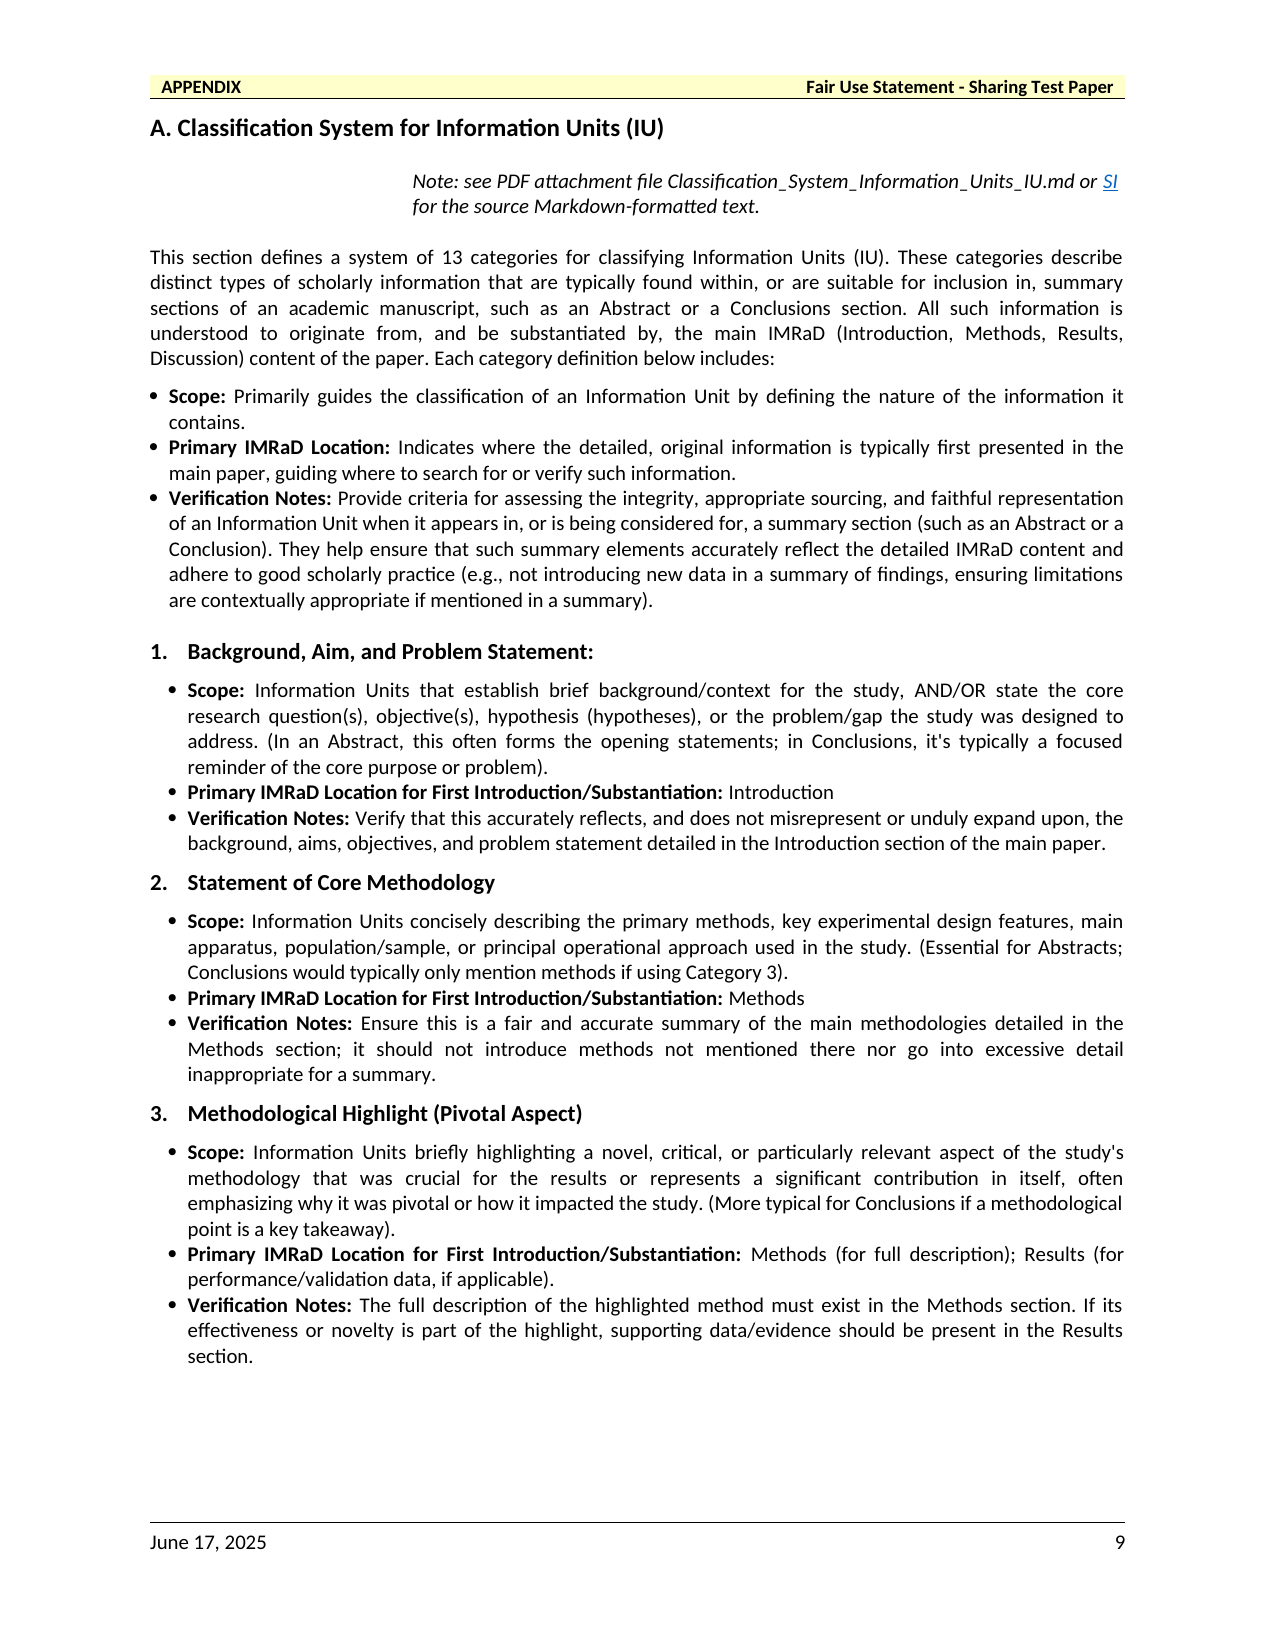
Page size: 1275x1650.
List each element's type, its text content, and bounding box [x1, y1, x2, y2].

subtitle Statement of Core Methodology [150, 868, 1125, 896]
list Verification Notes: Provide criteria for assessing the integrity, appropriate sourcing, and faithful representation of an Information Unit when it appears in, or is being considered for, a summary section (such as an Abstract or a Conclusion). They help ensure that such summary elements accurately reflect the detailed IMRaD content and adhere to good scholarly practice (e.g., not introducing new data in a summary of findings, ensuring limitations are contextually appropriate if mentioned in a summary). [150, 485, 1125, 612]
list Verification Notes: The full description of the highlighted method must exist in the Methods section. If its effectiveness or novelty is part of the highlight, supporting data/evidence should be present in the Results section. [169, 1292, 1125, 1368]
list Primary IMRaD Location for First Introduction/Substantiation: Methods [169, 985, 1125, 1010]
text Note: see PDF attachment file Classification_System_Information_Units_IU.md or SI for the source Markdown-formatted text. [412, 168, 1125, 219]
list Scope: Information Units concisely describing the primary methods, key experimental design features, main apparatus, population/sample, or principal operational approach used in the study. (Essential for Abstracts; Conclusions would typically only mention methods if using Category 3). [169, 909, 1125, 985]
subtitle Methodological Highlight (Pivotal Aspect) [150, 1099, 1125, 1127]
list Scope: Primarily guides the classification of an Information Unit by defining the nature of the information it contains. [150, 383, 1125, 434]
list Primary IMRaD Location for First Introduction/Substantiation: Methods (for full description); Results (for performance/validation data, if applicable). [169, 1241, 1125, 1292]
subtitle Background, Aim, and Problem Statement: [150, 637, 1125, 665]
list Primary IMRaD Location for First Introduction/Substantiation: Introduction [169, 779, 1125, 805]
list Scope: Information Units briefly highlighting a novel, critical, or particularly relevant aspect of the study's methodology that was crucial for the results or represents a significant contribution in itself, often emphasizing why it was pivotal or how it impacted the study. (More typical for Conclusions if a methodological point is a key takeaway). [169, 1139, 1125, 1241]
list Primary IMRaD Location: Indicates where the detailed, original information is typically first presented in the main paper, guiding where to search for or verify such information. [150, 434, 1125, 485]
subtitle Classification System for Information Units (IU) [150, 112, 1125, 143]
list Verification Notes: Verify that this accurately reflects, and does not misrepresent or unduly expand upon, the background, aims, objectives, and problem statement detailed in the Introduction section of the main paper. [169, 805, 1125, 856]
list Verification Notes: Ensure this is a fair and accurate summary of the main methodologies detailed in the Methods section; it should not introduce methods not mentioned there nor go into excessive detail inappropriate for a summary. [169, 1010, 1125, 1087]
list Scope: Information Units that establish brief background/context for the study, AND/OR state the core research question(s), objective(s), hypothesis (hypotheses), or the problem/gap the study was designed to address. (In an Abstract, this often forms the opening statements; in Conclusions, it's typically a focused reminder of the core purpose or problem). [169, 678, 1125, 779]
text This section defines a system of 13 categories for classifying Information Units (IU). These categories describe distinct types of scholarly information that are typically found within, or are suitable for inclusion in, summary sections of an academic manuscript, such as an Abstract or a Conclusions section. All such information is understood to originate from, and be substantiated by, the main IMRaD (Introduction, Methods, Results, Discussion) content of the paper. Each category definition below includes: [150, 244, 1125, 371]
